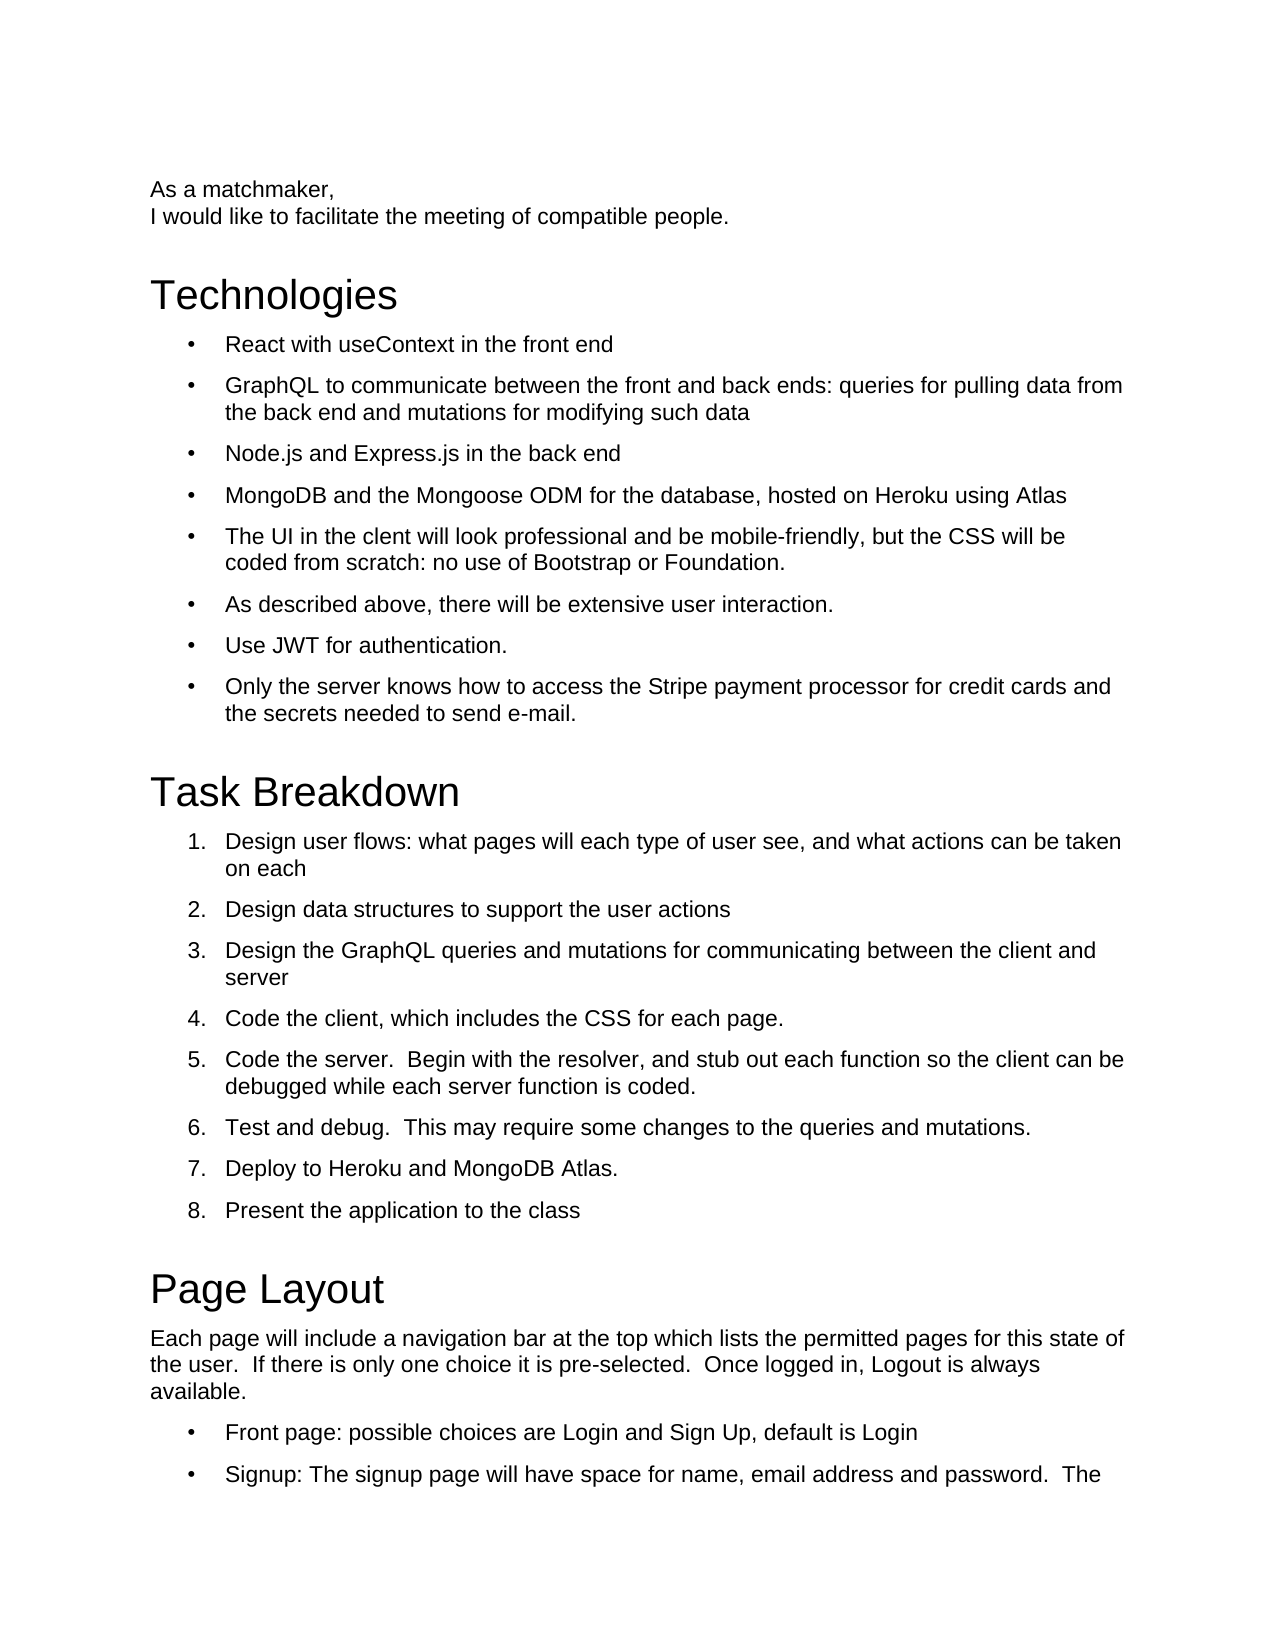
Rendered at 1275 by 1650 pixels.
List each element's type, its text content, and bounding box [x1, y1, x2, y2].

list Test and debug. This may require some changes to the queries and mutations. [187, 1114, 1125, 1140]
list Present the application to the class [187, 1197, 1125, 1223]
subtitle Page Layout [150, 1265, 1125, 1313]
list GraphQL to communicate between the front and back ends: queries for pulling data from the back end and mutations for modifying such data [187, 372, 1125, 425]
list Code the client, which includes the CSS for each page. [187, 1005, 1125, 1031]
list Design the GraphQL queries and mutations for communicating between the client and server [187, 937, 1125, 990]
list Design data structures to support the user actions [187, 896, 1125, 922]
text As a matchmaker, [150, 176, 1125, 203]
list Code the server. Begin with the resolver, and stub out each function so the client can be debugged while each server function is coded. [187, 1046, 1125, 1099]
list The UI in the clent will look professional and be mobile-friendly, but the CSS will be coded from scratch: no use of Bootstrap or Foundation. [187, 523, 1125, 576]
list Front page: possible choices are Login and Sign Up, default is Login [187, 1419, 1125, 1446]
list Signup: The signup page will have space for name, email address and password. The [187, 1461, 1125, 1487]
list As described above, there will be extensive user interaction. [187, 591, 1125, 617]
list Use JWT for authentication. [187, 632, 1125, 658]
list Node.js and Express.js in the back end [187, 440, 1125, 467]
text Each page will include a navigation bar at the top which lists the permitted pages for this state of the user. If there is only one choice it is pre-selected. Once logged in, Logout is always available. [150, 1325, 1125, 1404]
text I would like to facilitate the meeting of compatible people. [150, 203, 1125, 229]
list Deploy to Heroku and MongoDB Atlas. [187, 1155, 1125, 1182]
subtitle Technologies [150, 271, 1125, 319]
list MongoDB and the Mongoose ODM for the database, hosted on Heroku using Atlas [187, 482, 1125, 508]
list Design user flows: what pages will each type of user see, and what actions can be taken on each [187, 828, 1125, 881]
subtitle Task Breakdown [150, 768, 1125, 816]
list Only the server knows how to access the Stripe payment processor for credit cards and the secrets needed to send e-mail. [187, 673, 1125, 726]
list React with useContext in the front end [187, 331, 1125, 357]
